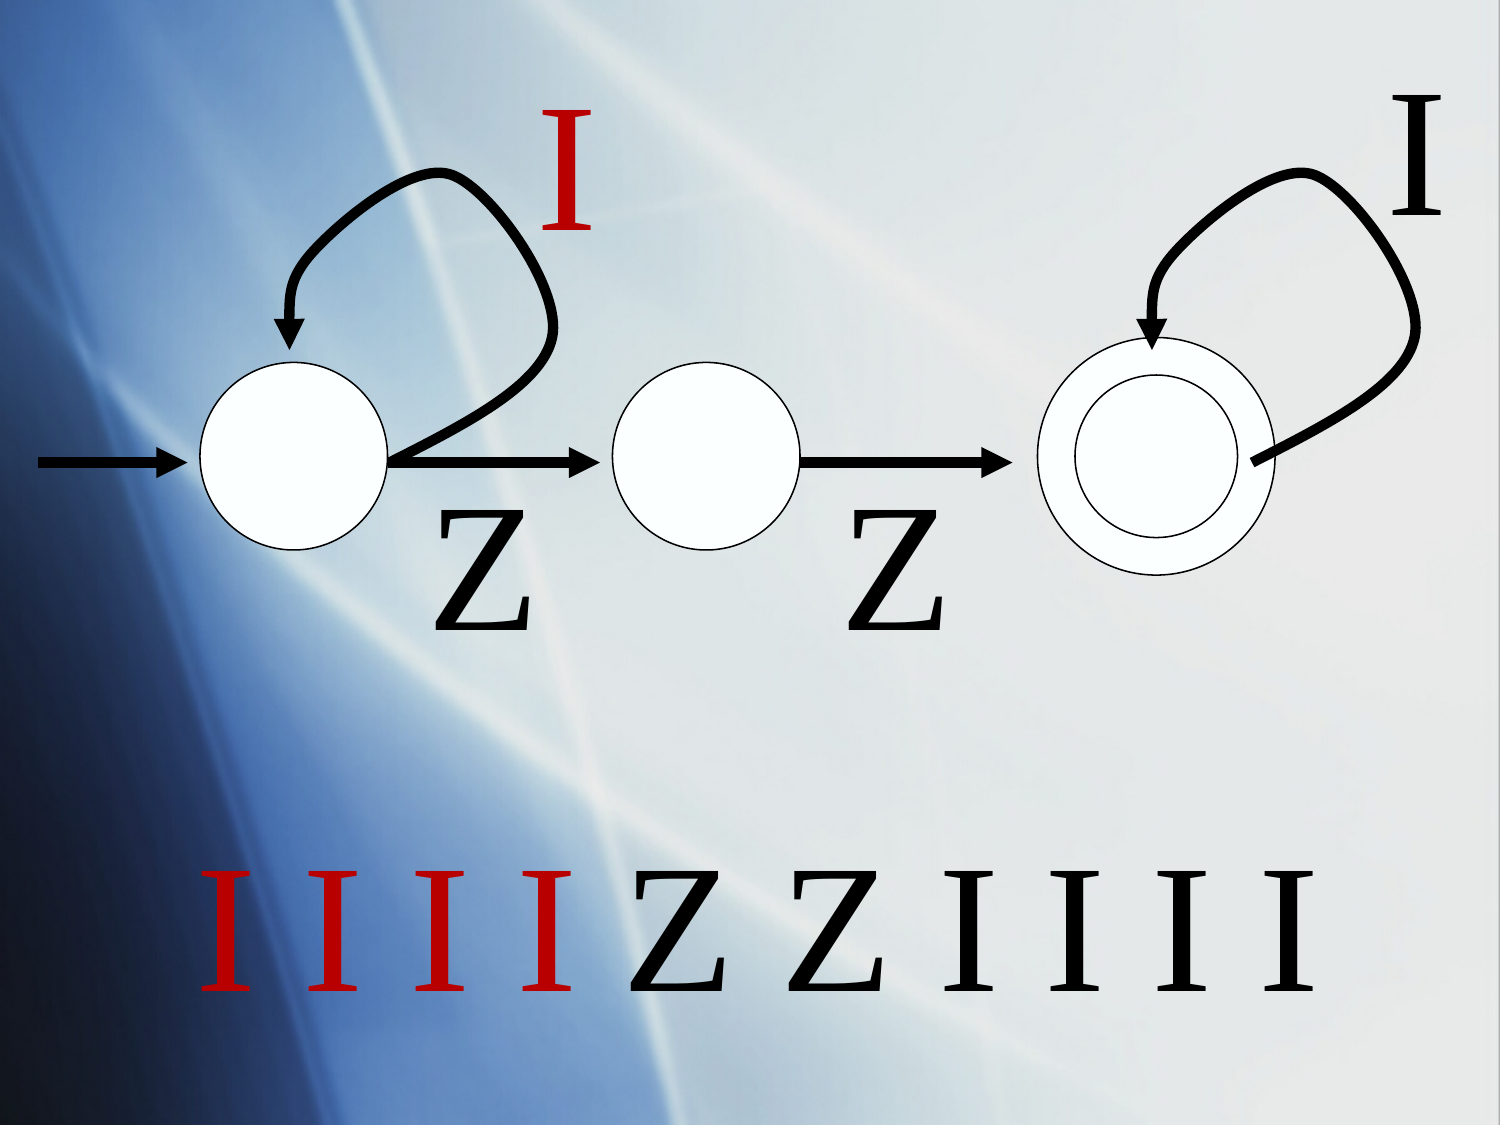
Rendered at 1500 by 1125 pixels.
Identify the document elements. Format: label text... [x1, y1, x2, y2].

text_box I [1371, 24, 1463, 261]
text_box [1037, 337, 1276, 576]
text_box I [521, 39, 613, 276]
text_box I I I I Z Z I I I I [181, 799, 1335, 1036]
text_box Z [825, 439, 967, 676]
picture [0, 0, 1500, 1125]
text_box Z [412, 439, 555, 676]
text_box [199, 362, 388, 550]
text_box [612, 362, 801, 550]
